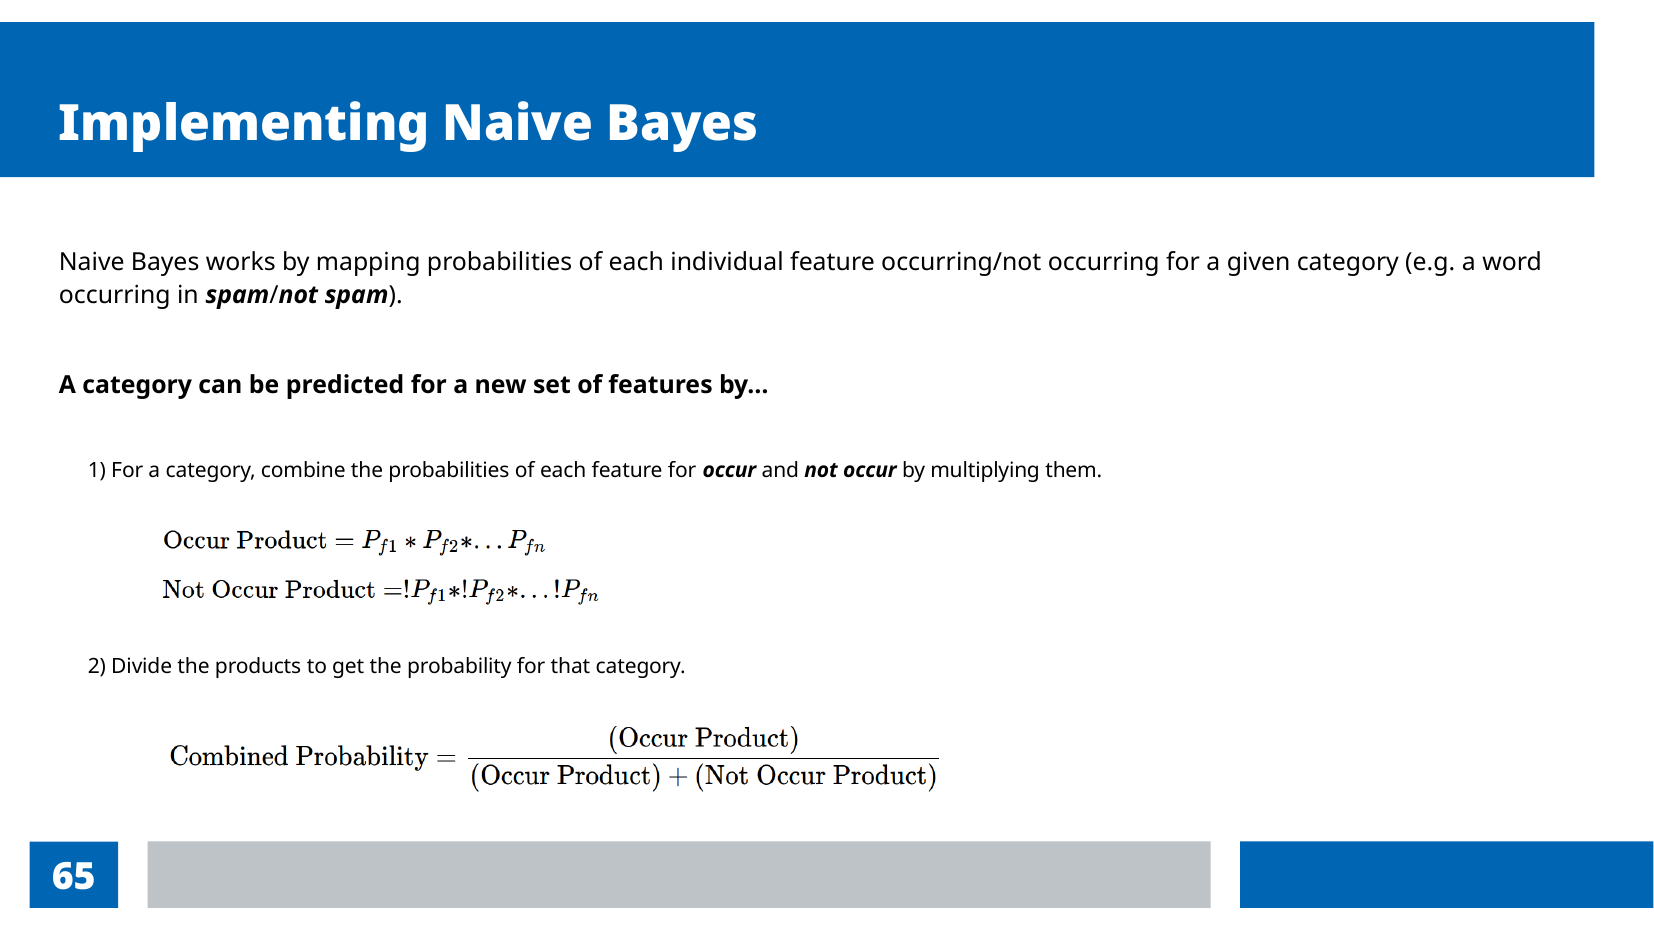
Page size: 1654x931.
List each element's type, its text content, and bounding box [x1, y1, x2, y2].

title Implementing Naive Bayes [59, 44, 1595, 156]
picture [165, 719, 949, 797]
picture [157, 524, 601, 609]
list Naive Bayes works by mapping probabilities of each individual feature occurring/not occurring for a given category (e.g. a word occurring in spam/not spam). A category can be predicted for a new set of features by… 1) For a category, combine the probabilities of each feature for occur and not occur by multiplying them. 2) Divide the products to get the probability for that category. [59, 243, 1565, 820]
